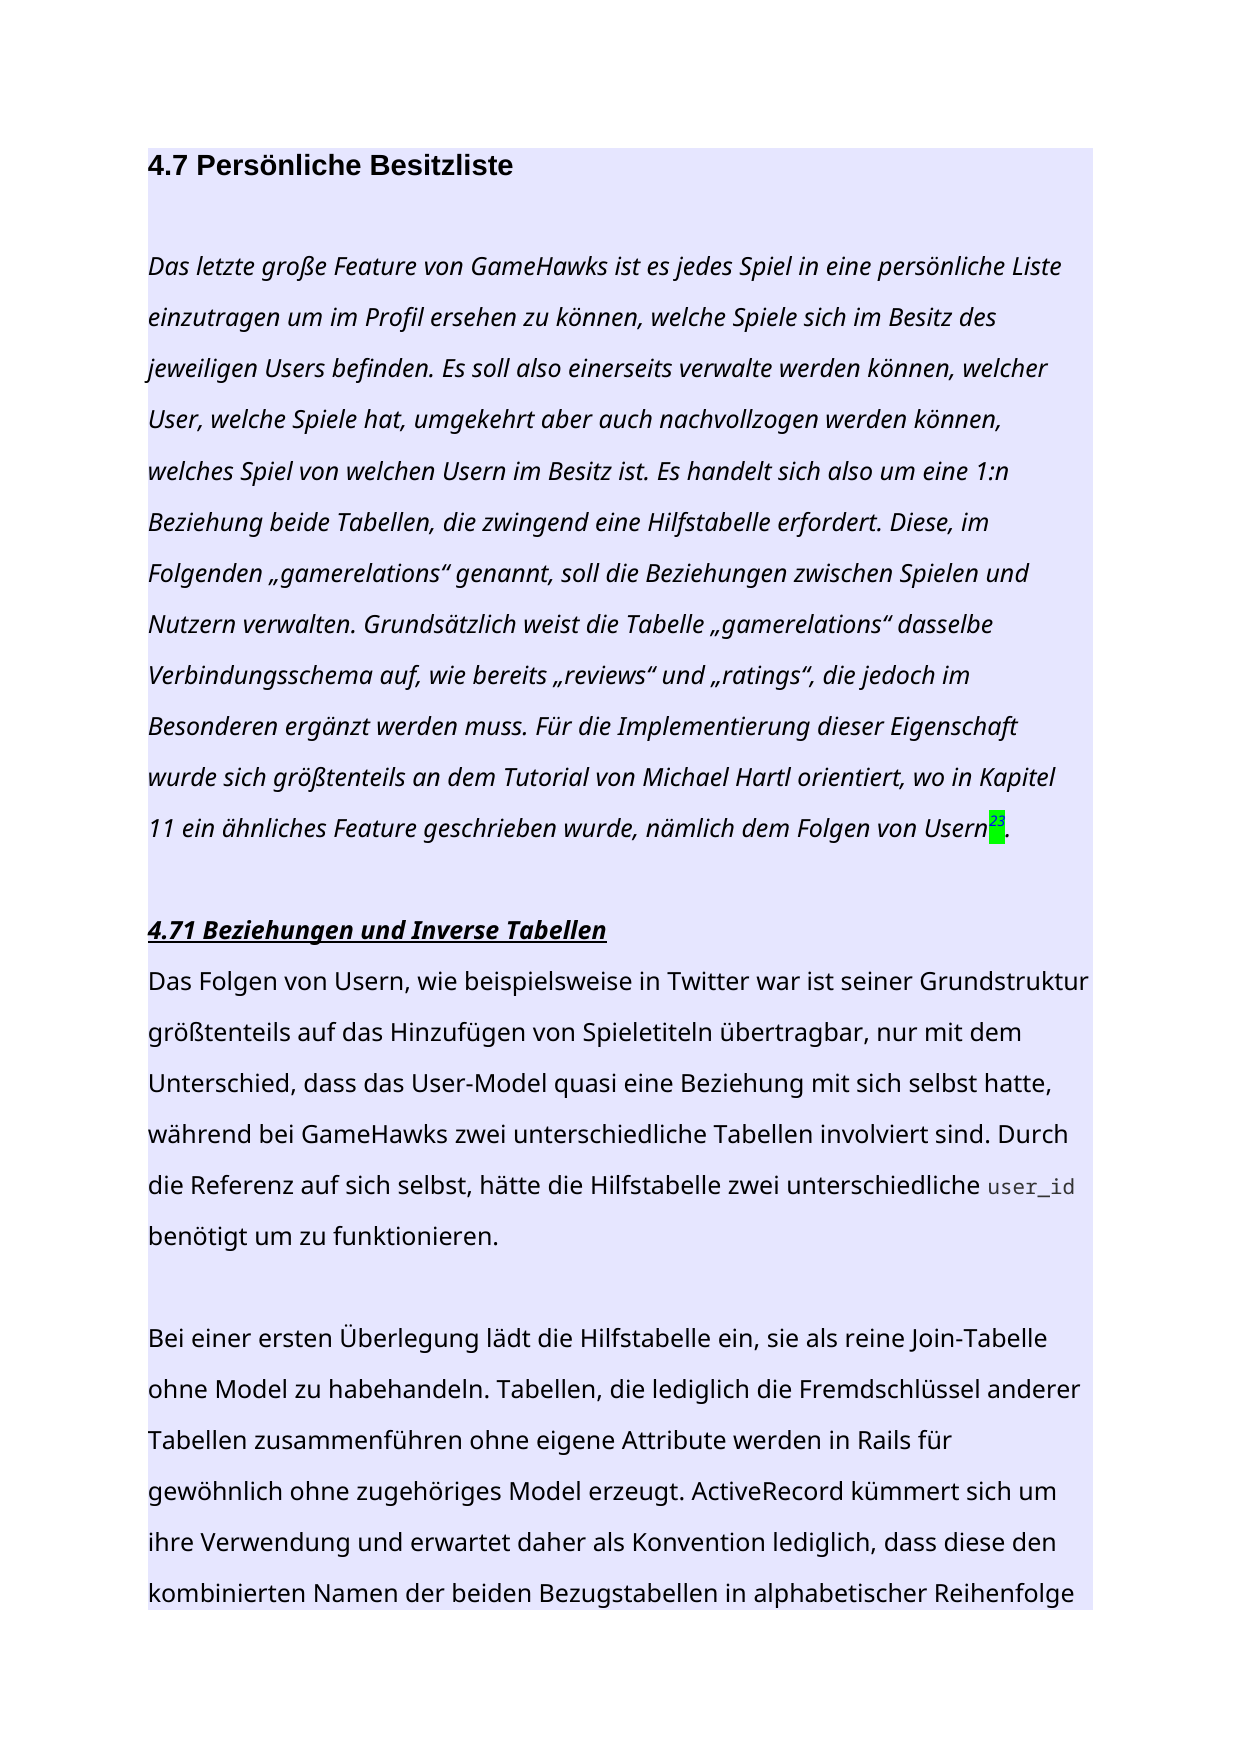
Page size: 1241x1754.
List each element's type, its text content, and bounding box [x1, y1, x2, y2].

text 4.7 Persönliche Besitzliste [148, 148, 1093, 181]
text 4.71 Beziehungen und Inverse Tabellen [148, 912, 1093, 947]
text Das letzte große Feature von GameHawks ist es jedes Spiel in eine persönliche Liste einzutragen um im Profil ersehen zu können, welche Spiele sich im Besitz des jeweiligen Users befinden. Es soll also einerseits verwalte werden können, welcher User, welche Spiele hat, umgekehrt aber auch nachvollzogen werden können, welches Spiel von welchen Usern im Besitz ist. Es handelt sich also um eine 1:n Beziehung beide Tabellen, die zwingend eine Hilfstabelle erfordert. Diese, im Folgenden „gamerelations“ genannt, soll die Beziehungen zwischen Spielen und Nutzern verwalten. Grundsätzlich weist die Tabelle „gamerelations“ dasselbe Verbindungsschema auf, wie bereits „reviews“ und „ratings“, die jedoch im Besonderen ergänzt werden muss. Für die Implementierung dieser Eigenschaft wurde sich größtenteils an dem Tutorial von Michael Hartl orientiert, wo in Kapitel 11 ein ähnliches Feature geschrieben wurde, nämlich dem Folgen von Usern23. [148, 249, 1093, 844]
text Das Folgen von Usern, wie beispielsweise in Twitter war ist seiner Grundstruktur größtenteils auf das Hinzufügen von Spieletiteln übertragbar, nur mit dem Unterschied, dass das User-Model quasi eine Beziehung mit sich selbst hatte, während bei GameHawks zwei unterschiedliche Tabellen involviert sind. Durch die Referenz auf sich selbst, hätte die Hilfstabelle zwei unterschiedliche user_id benötigt um zu funktionieren. [148, 963, 1093, 1253]
text Bei einer ersten Überlegung lädt die Hilfstabelle ein, sie als reine Join-Tabelle ohne Model zu habehandeln. Tabellen, die lediglich die Fremdschlüssel anderer Tabellen zusammenführen ohne eigene Attribute werden in Rails für gewöhnlich ohne zugehöriges Model erzeugt. ActiveRecord kümmert sich um ihre Verwendung und erwartet daher als Konvention lediglich, dass diese den kombinierten Namen der beiden Bezugstabellen in alphabetischer Reihenfolge [148, 1321, 1093, 1610]
